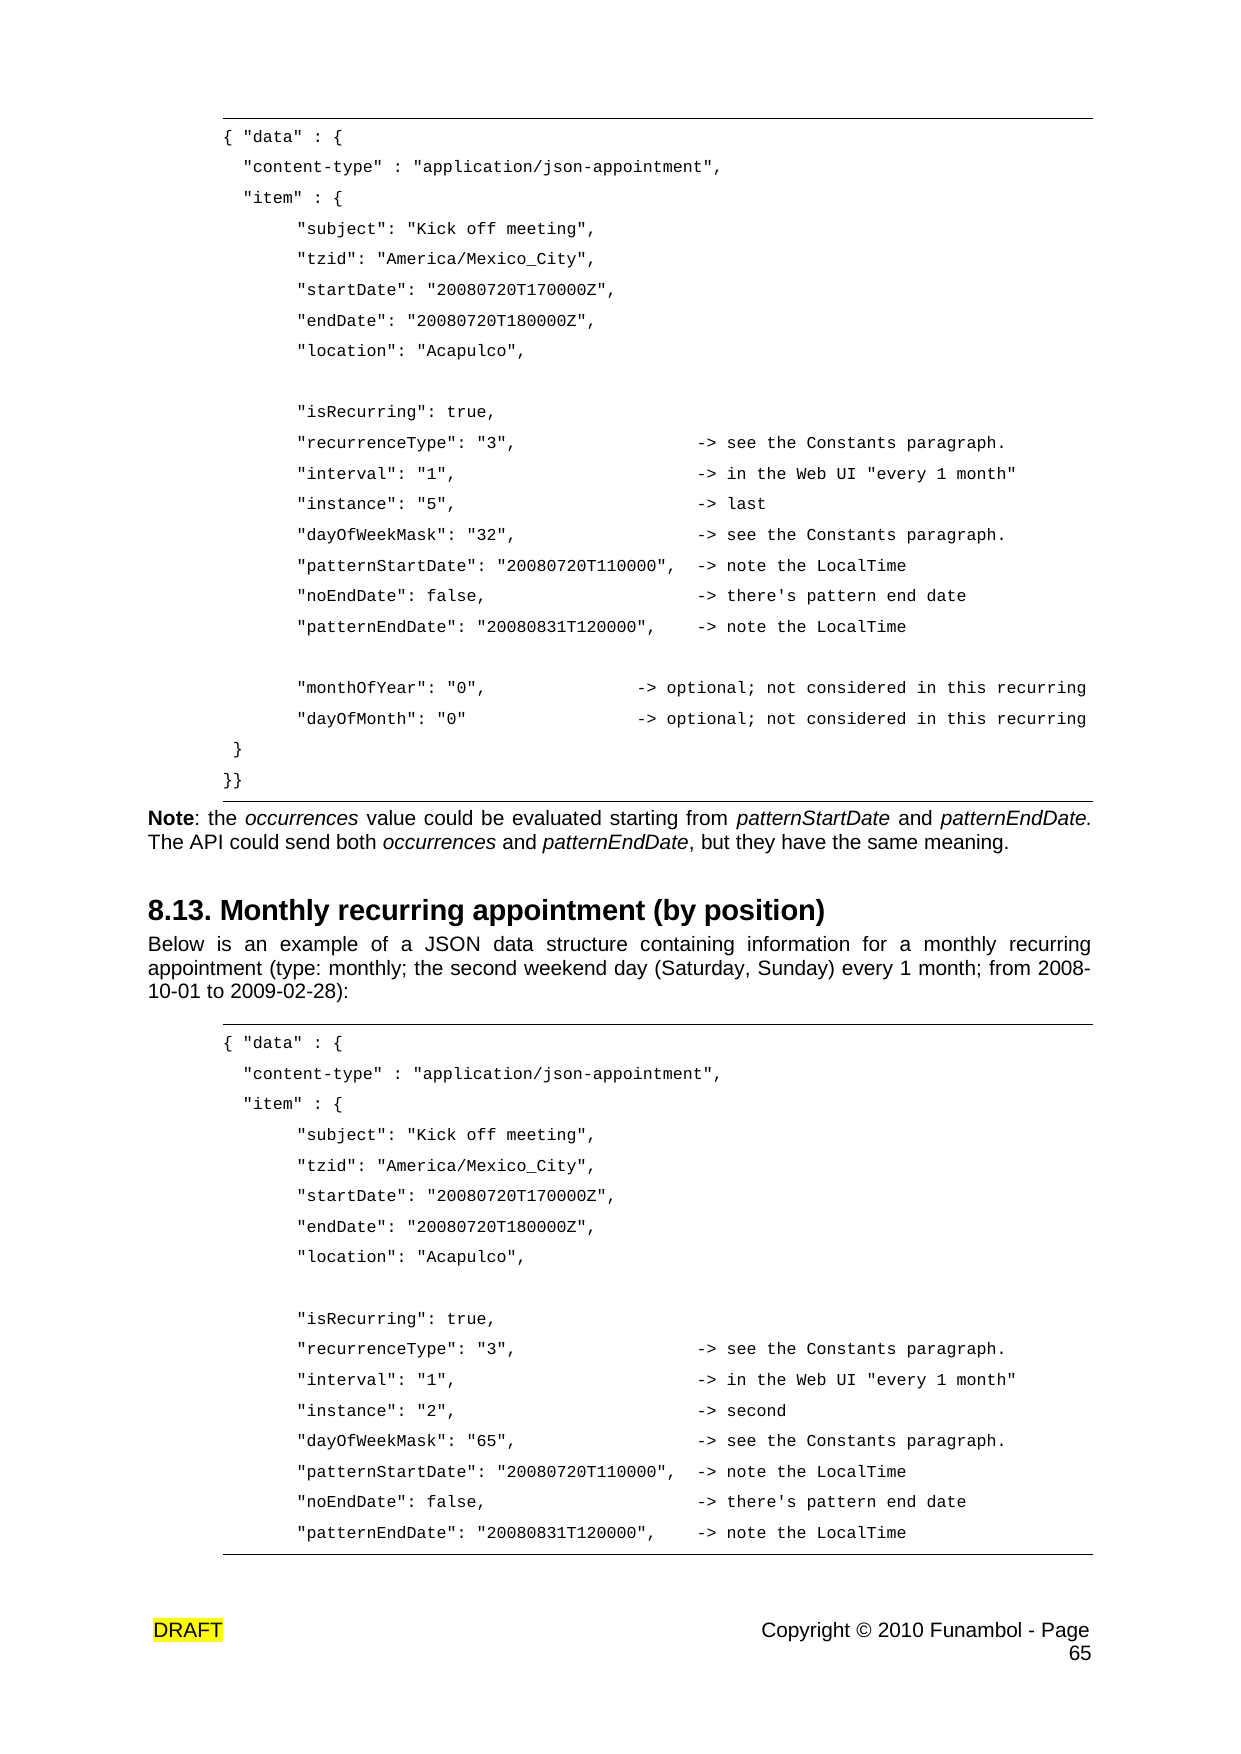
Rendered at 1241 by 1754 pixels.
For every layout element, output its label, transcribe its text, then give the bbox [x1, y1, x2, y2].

text { "data" : { [223, 1025, 1093, 1053]
text "location": "Acapulco", [223, 1239, 1093, 1268]
text "content-type" : "application/json-appointment", [223, 1055, 1093, 1084]
text "instance": "2", -> second [223, 1392, 1093, 1421]
text "dayOfWeekMask": "65", -> see the Constants paragraph. [223, 1422, 1093, 1452]
text "endDate": "20080720T180000Z", [223, 302, 1093, 331]
text "monthOfYear": "0", -> optional; not considered in this recurring [223, 669, 1093, 698]
text "startDate": "20080720T170000Z", [223, 271, 1093, 300]
text "tzid": "America/Mexico_City", [223, 241, 1093, 270]
text "interval": "1", -> in the Web UI "every 1 month" [223, 455, 1093, 484]
text "location": "Acapulco", [223, 332, 1093, 362]
text "interval": "1", -> in the Web UI "every 1 month" [223, 1361, 1093, 1390]
text "isRecurring": true, [223, 1300, 1093, 1329]
text "dayOfWeekMask": "32", -> see the Constants paragraph. [223, 516, 1093, 545]
text "startDate": "20080720T170000Z", [223, 1177, 1093, 1207]
text "dayOfMonth": "0" -> optional; not considered in this recurring [223, 700, 1093, 729]
text { "data" : { [223, 119, 1093, 147]
text "item" : { [223, 1086, 1093, 1115]
text "patternEndDate": "20080831T120000", -> note the LocalTime [223, 608, 1093, 637]
text "subject": "Kick off meeting", [223, 1116, 1093, 1145]
text "noEndDate": false, -> there's pattern end date [223, 577, 1093, 607]
text Note: the occurrences value could be evaluated starting from patternStartDate and patternEndDate. The API could send both occurrences and patternEndDate, but they have the same meaning. [148, 807, 1093, 854]
text "recurrenceType": "3", -> see the Constants paragraph. [223, 1331, 1093, 1360]
text "patternStartDate": "20080720T110000", -> note the LocalTime [223, 1453, 1093, 1482]
text "recurrenceType": "3", -> see the Constants paragraph. [223, 424, 1093, 453]
text "content-type" : "application/json-appointment", [223, 149, 1093, 178]
text "noEndDate": false, -> there's pattern end date [223, 1484, 1093, 1513]
subtitle Monthly recurring appointment (by position) [148, 894, 1093, 926]
text "patternStartDate": "20080720T110000", -> note the LocalTime [223, 547, 1093, 576]
text "item" : { [223, 179, 1093, 208]
text "instance": "5", -> last [223, 486, 1093, 515]
text Below is an example of a JSON data structure containing information for a monthly recurring appointment (type: monthly; the second weekend day (Saturday, Sunday) every 1 month; from 2008-10-01 to 2009-02-28): [148, 933, 1093, 1003]
text "patternEndDate": "20080831T120000", -> note the LocalTime [223, 1514, 1093, 1554]
text }} [223, 761, 1093, 801]
text "subject": "Kick off meeting", [223, 210, 1093, 239]
text } [223, 731, 1093, 760]
text "isRecurring": true, [223, 394, 1093, 423]
text "tzid": "America/Mexico_City", [223, 1147, 1093, 1176]
text "endDate": "20080720T180000Z", [223, 1208, 1093, 1237]
